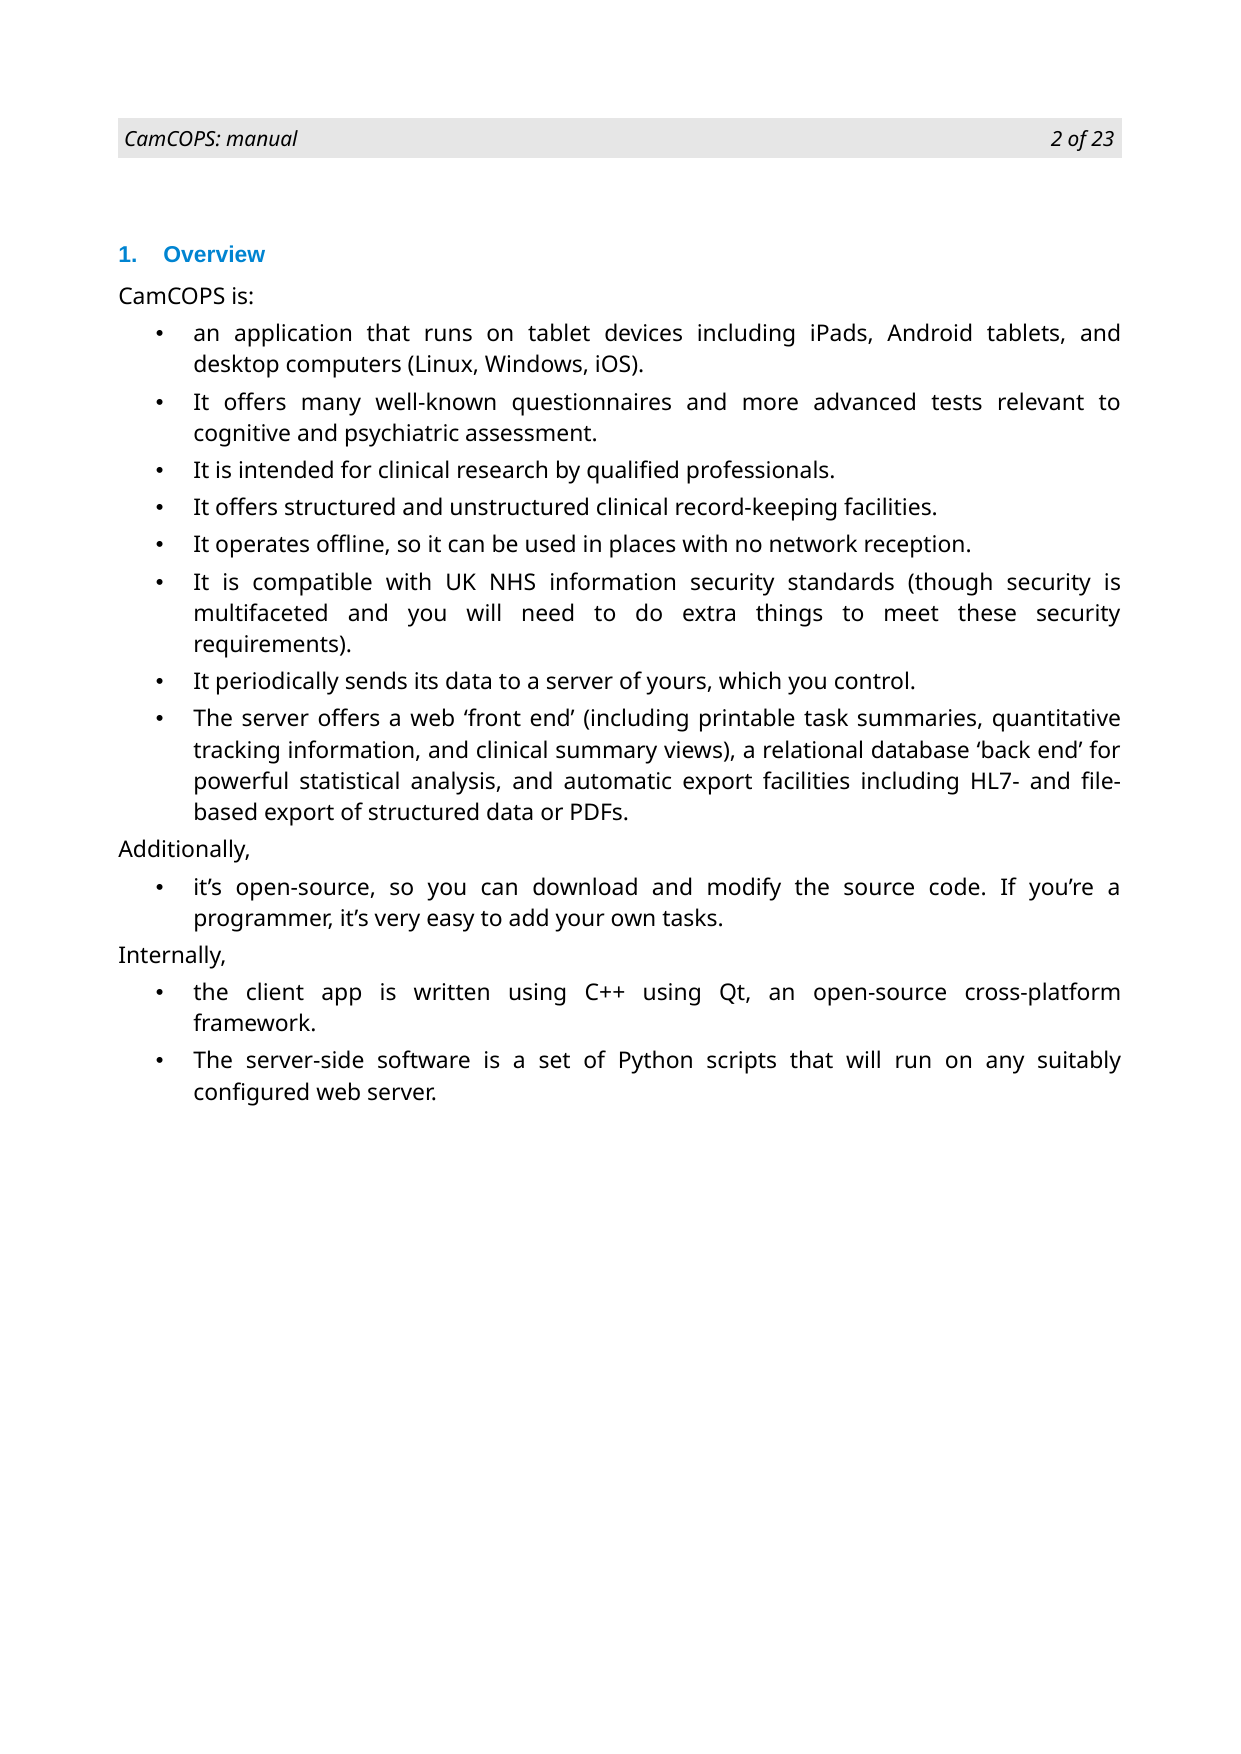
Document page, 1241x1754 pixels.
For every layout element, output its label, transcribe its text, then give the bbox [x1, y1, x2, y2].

text Internally, [118, 939, 1122, 970]
text CamCOPS is: [118, 280, 1122, 311]
list It offers many well-known questionnaires and more advanced tests relevant to cognitive and psychiatric assessment. [156, 385, 1122, 448]
list It is intended for clinical research by qualified professionals. [156, 454, 1122, 485]
subtitle Overview [118, 241, 1122, 267]
list It operates offline, so it can be used in places with no network reception. [156, 528, 1122, 559]
list it’s open-source, so you can download and modify the source code. If you’re a programmer, it’s very easy to add your own tasks. [156, 870, 1122, 933]
list The server offers a web ‘front end’ (including printable task summaries, quantitative tracking information, and clinical summary views), a relational database ‘back end’ for powerful statistical analysis, and automatic export facilities including HL7- and file-based export of structured data or PDFs. [156, 702, 1122, 827]
list It offers structured and unstructured clinical record-keeping facilities. [156, 491, 1122, 522]
list an application that runs on tablet devices including iPads, Android tablets, and desktop computers (Linux, Windows, iOS). [156, 317, 1122, 379]
text Additionally, [118, 833, 1122, 864]
list the client app is written using C++ using Qt, an open-source cross-platform framework. [156, 976, 1122, 1038]
list It is compatible with UK NHS information security standards (though security is multifaceted and you will need to do extra things to meet these security requirements). [156, 565, 1122, 659]
list It periodically sends its data to a server of yours, which you control. [156, 665, 1122, 696]
list The server-side software is a set of Python scripts that will run on any suitably configured web server. [156, 1044, 1122, 1107]
